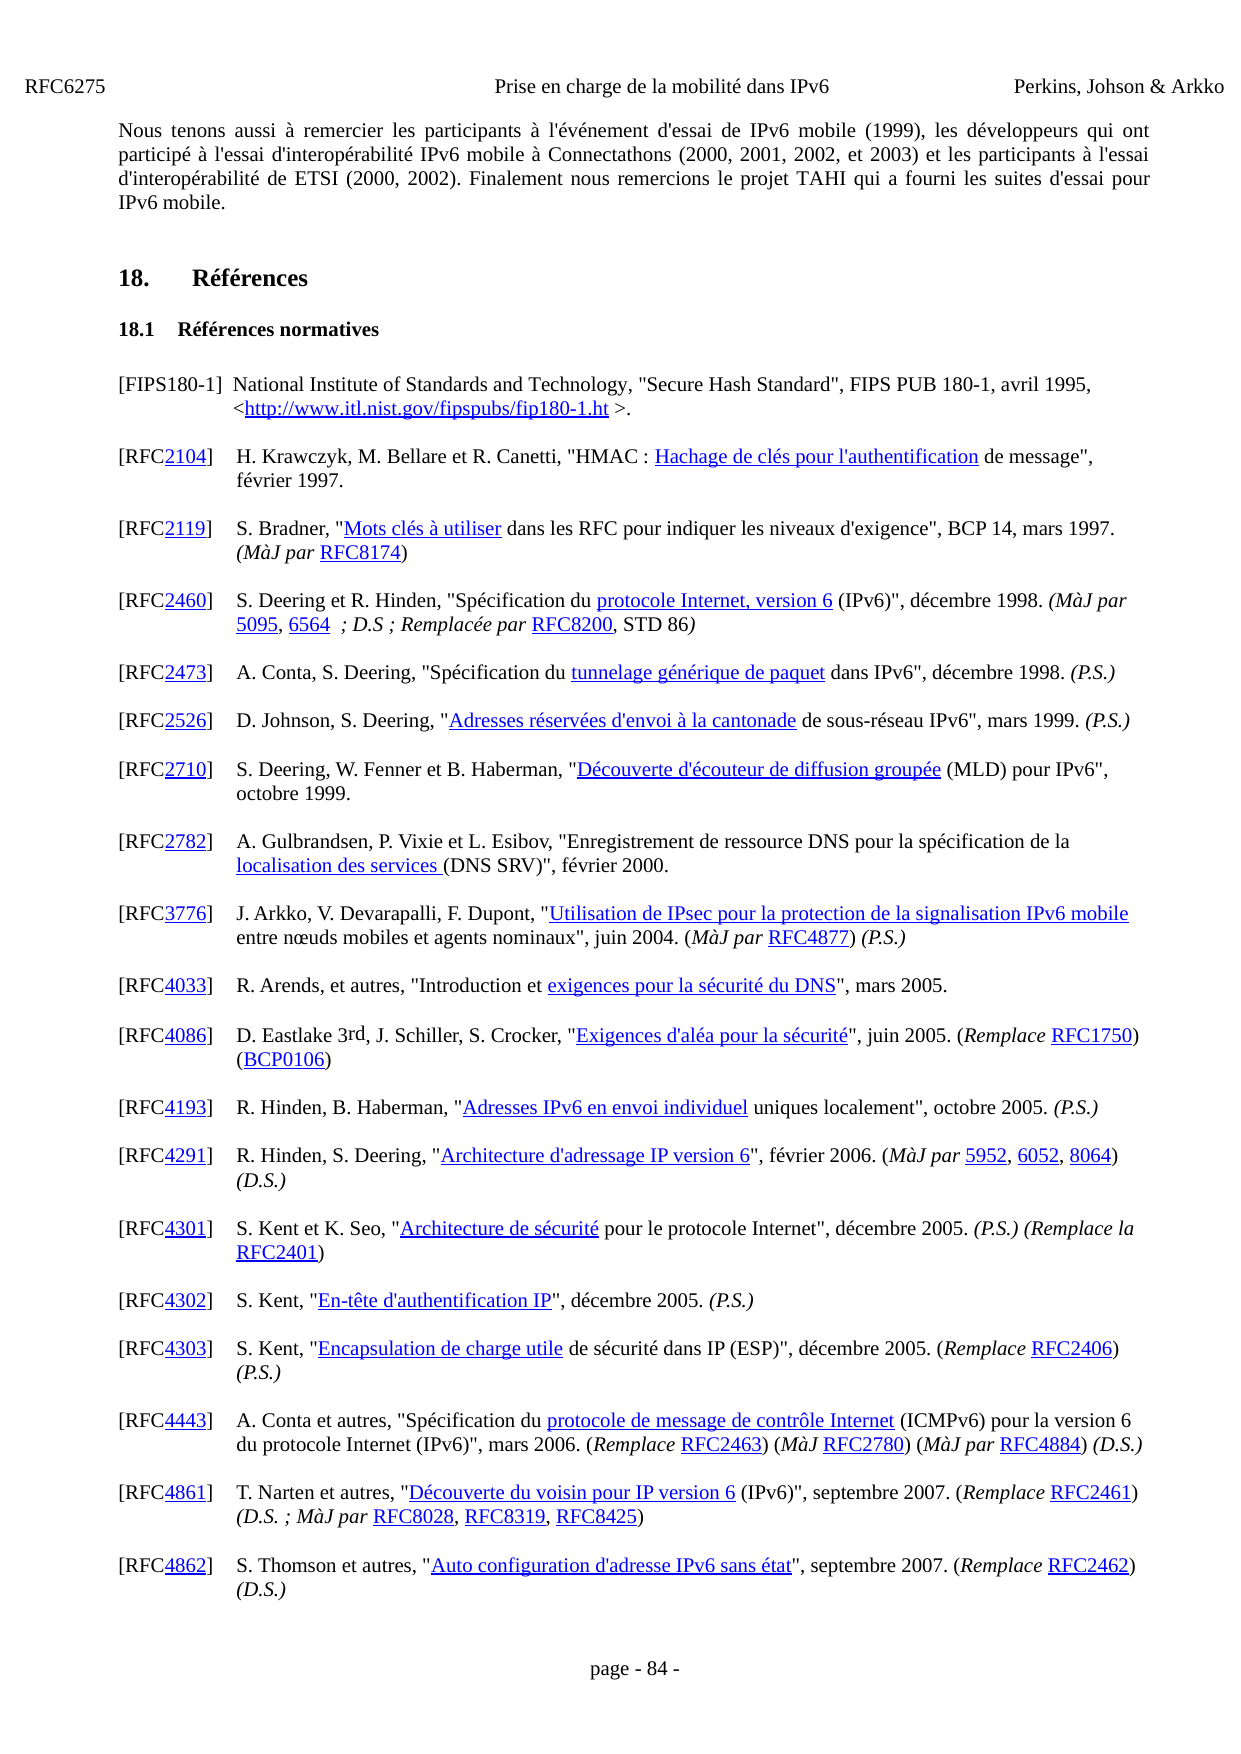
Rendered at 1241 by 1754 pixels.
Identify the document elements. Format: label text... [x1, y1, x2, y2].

text Nous tenons aussi à remercier les participants à l'événement d'essai de IPv6 mobile (1999), les développeurs qui ont participé à l'essai d'interopérabilité IPv6 mobile à Connectathons (2000, 2001, 2002, et 2003) et les participants à l'essai d'interopérabilité de ETSI (2000, 2002). Finalement nous remercions le projet TAHI qui a fourni les suites d'essai pour IPv6 mobile. [118, 118, 1152, 214]
text [RFC2473] A. Conta, S. Deering, "Spécification du tunnelage générique de paquet dans IPv6", décembre 1998. (P.S.) [118, 660, 1152, 684]
text [RFC4301] S. Kent et K. Seo, "Architecture de sécurité pour le protocole Internet", décembre 2005. (P.S.) (Remplace la RFC2401) [118, 1216, 1152, 1264]
text [RFC4443] A. Conta et autres, "Spécification du protocole de message de contrôle Internet (ICMPv6) pour la version 6 du protocole Internet (IPv6)", mars 2006. (Remplace RFC2463) (MàJ RFC2780) (MàJ par RFC4884) (D.S.) [118, 1408, 1152, 1456]
text [RFC3776] J. Arkko, V. Devarapalli, F. Dupont, "Utilisation de IPsec pour la protection de la signalisation IPv6 mobile entre nœuds mobiles et agents nominaux", juin 2004. (MàJ par RFC4877) (P.S.) [118, 901, 1152, 949]
text [RFC2782] A. Gulbrandsen, P. Vixie et L. Esibov, "Enregistrement de ressource DNS pour la spécification de la localisation des services (DNS SRV)", février 2000. [118, 829, 1152, 877]
subtitle 18. Références [118, 263, 1152, 292]
text [RFC4291] R. Hinden, S. Deering, "Architecture d'adressage IP version 6", février 2006. (MàJ par 5952, 6052, 8064) (D.S.) [118, 1143, 1152, 1192]
text [RFC4861] T. Narten et autres, "Découverte du voisin pour IP version 6 (IPv6)", septembre 2007. (Remplace RFC2461) (D.S. ; MàJ par RFC8028, RFC8319, RFC8425) [118, 1480, 1152, 1528]
text [RFC2710] S. Deering, W. Fenner et B. Haberman, "Découverte d'écouteur de diffusion groupée (MLD) pour IPv6", octobre 1999. [118, 757, 1152, 805]
text [RFC2104] H. Krawczyk, M. Bellare et R. Canetti, "HMAC : Hachage de clés pour l'authentification de message", février 1997. [118, 444, 1152, 492]
text [RFC2119] S. Bradner, "Mots clés à utiliser dans les RFC pour indiquer les niveaux d'exigence", BCP 14, mars 1997. (MàJ par RFC8174) [118, 516, 1152, 564]
text [RFC4193] R. Hinden, B. Haberman, "Adresses IPv6 en envoi individuel uniques localement", octobre 2005. (P.S.) [118, 1095, 1152, 1119]
text [RFC4302] S. Kent, "En-tête d'authentification IP", décembre 2005. (P.S.) [118, 1288, 1152, 1312]
text [RFC2460] S. Deering et R. Hinden, "Spécification du protocole Internet, version 6 (IPv6)", décembre 1998. (MàJ par 5095, 6564 ; D.S ; Remplacée par RFC8200, STD 86) [118, 588, 1152, 636]
text [RFC4086] D. Eastlake 3rd, J. Schiller, S. Crocker, "Exigences d'aléa pour la sécurité", juin 2005. (Remplace RFC1750) (BCP0106) [118, 1021, 1152, 1071]
text [RFC4033] R. Arends, et autres, "Introduction et exigences pour la sécurité du DNS", mars 2005. [118, 973, 1152, 997]
text [FIPS180-1] National Institute of Standards and Technology, "Secure Hash Standard", FIPS PUB 180-1, avril 1995, <http://www.itl.nist.gov/fipspubs/fip180-1.ht >. [118, 372, 1152, 420]
text [RFC4303] S. Kent, "Encapsulation de charge utile de sécurité dans IP (ESP)", décembre 2005. (Remplace RFC2406) (P.S.) [118, 1336, 1152, 1384]
text [RFC2526] D. Johnson, S. Deering, "Adresses réservées d'envoi à la cantonade de sous-réseau IPv6", mars 1999. (P.S.) [118, 708, 1152, 732]
text [RFC4862] S. Thomson et autres, "Auto configuration d'adresse IPv6 sans état", septembre 2007. (Remplace RFC2462) (D.S.) [118, 1552, 1152, 1601]
subtitle 18.1 Références normatives [118, 317, 1152, 341]
